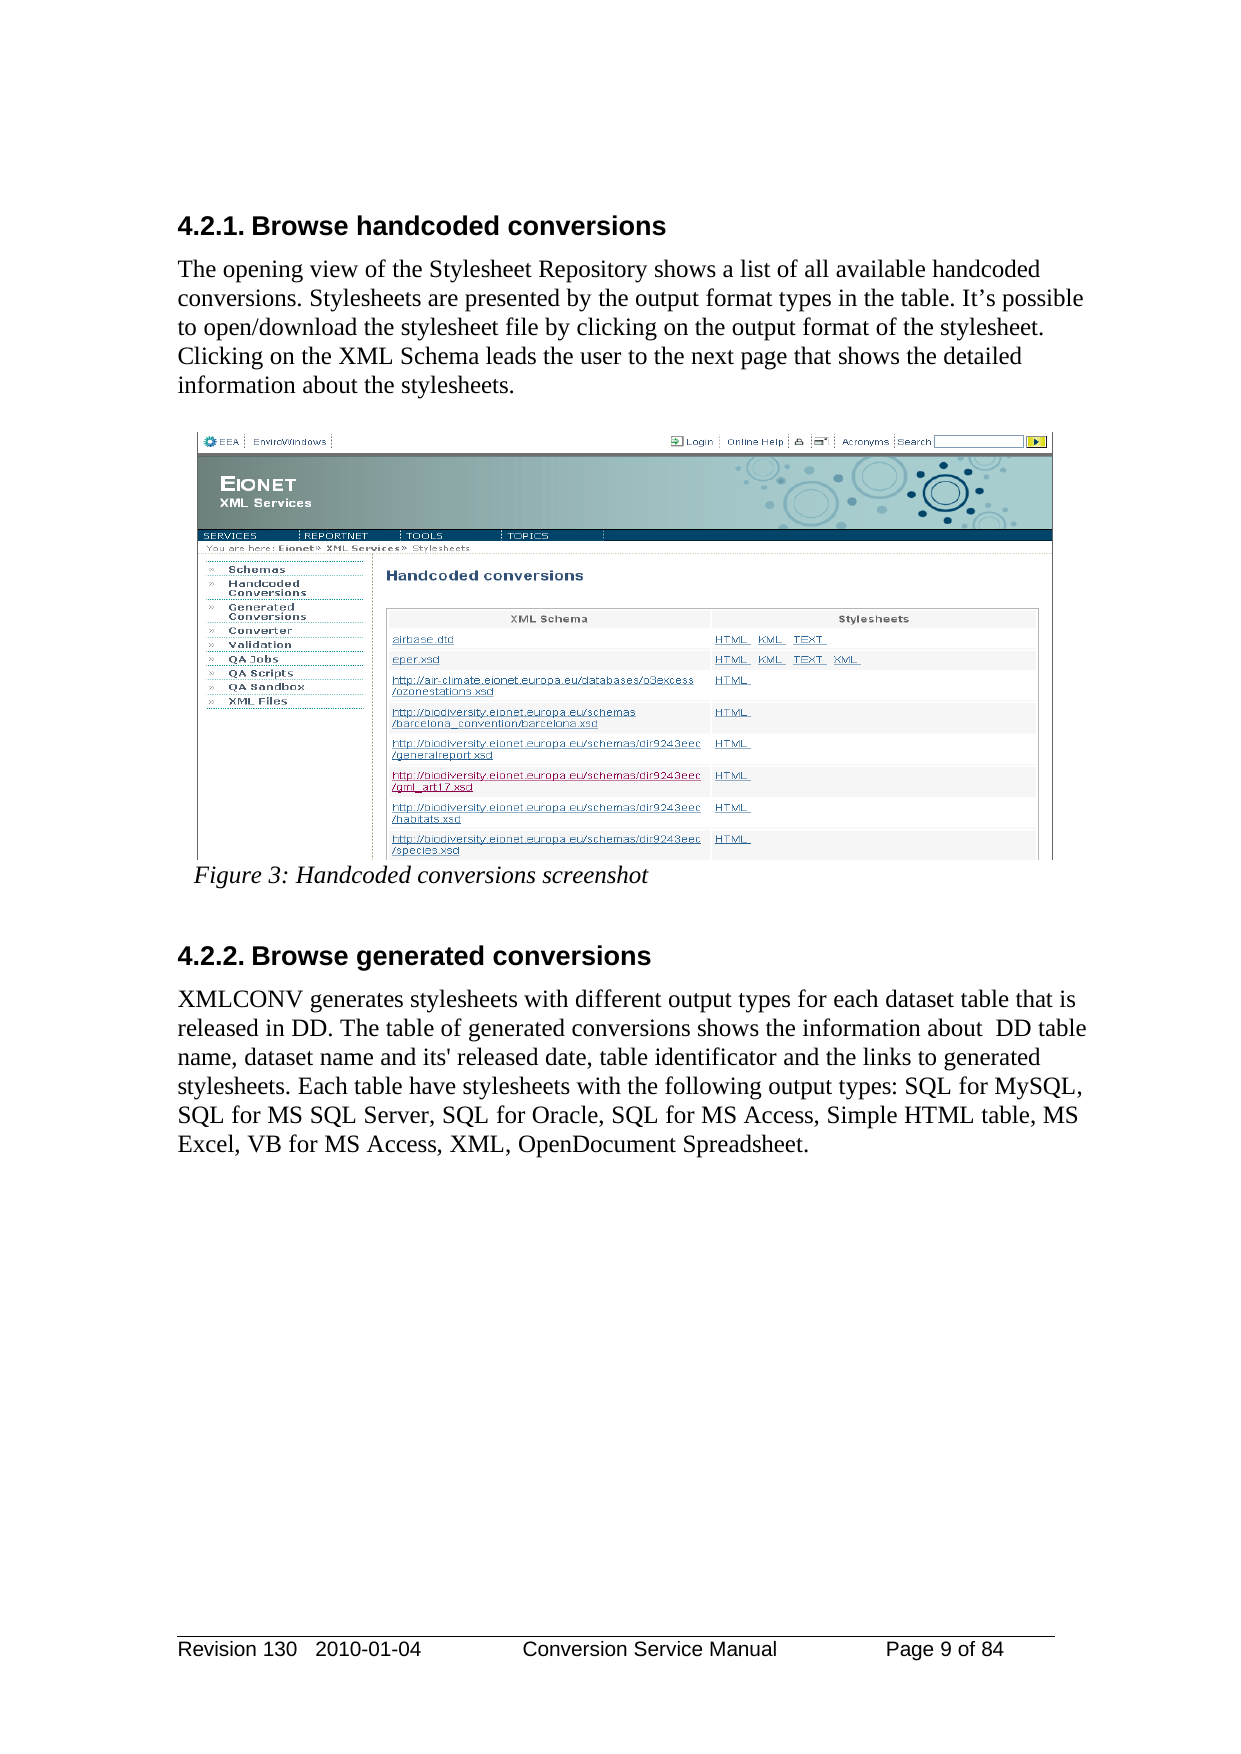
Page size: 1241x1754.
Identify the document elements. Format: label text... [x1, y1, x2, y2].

subtitle Browse handcoded conversions [177, 210, 1092, 241]
text XMLCONV generates stylesheets with different output types for each dataset table that is released in DD. The table of generated conversions shows the information about DD table name, dataset name and its' released date, table identificator and the links to generated stylesheets. Each table have stylesheets with the following output types: SQL for MySQL, SQL for MS SQL Server, SQL for Oracle, SQL for MS Access, Simple HTML table, MS Excel, VB for MS Access, XML, OpenDocument Spreadsheet. [177, 984, 1092, 1158]
subtitle Browse generated conversions [177, 940, 1092, 971]
text Figure 3: Handcoded conversions screenshot [194, 860, 1060, 889]
text The opening view of the Stylesheet Repository shows a list of all available handcoded conversions. Stylesheets are presented by the output format types in the table. It’s possible to open/download the stylesheet file by clicking on the output format of the stylesheet. Clicking on the XML Schema leads the user to the next page that shows the detailed information about the stylesheets. [177, 254, 1092, 399]
